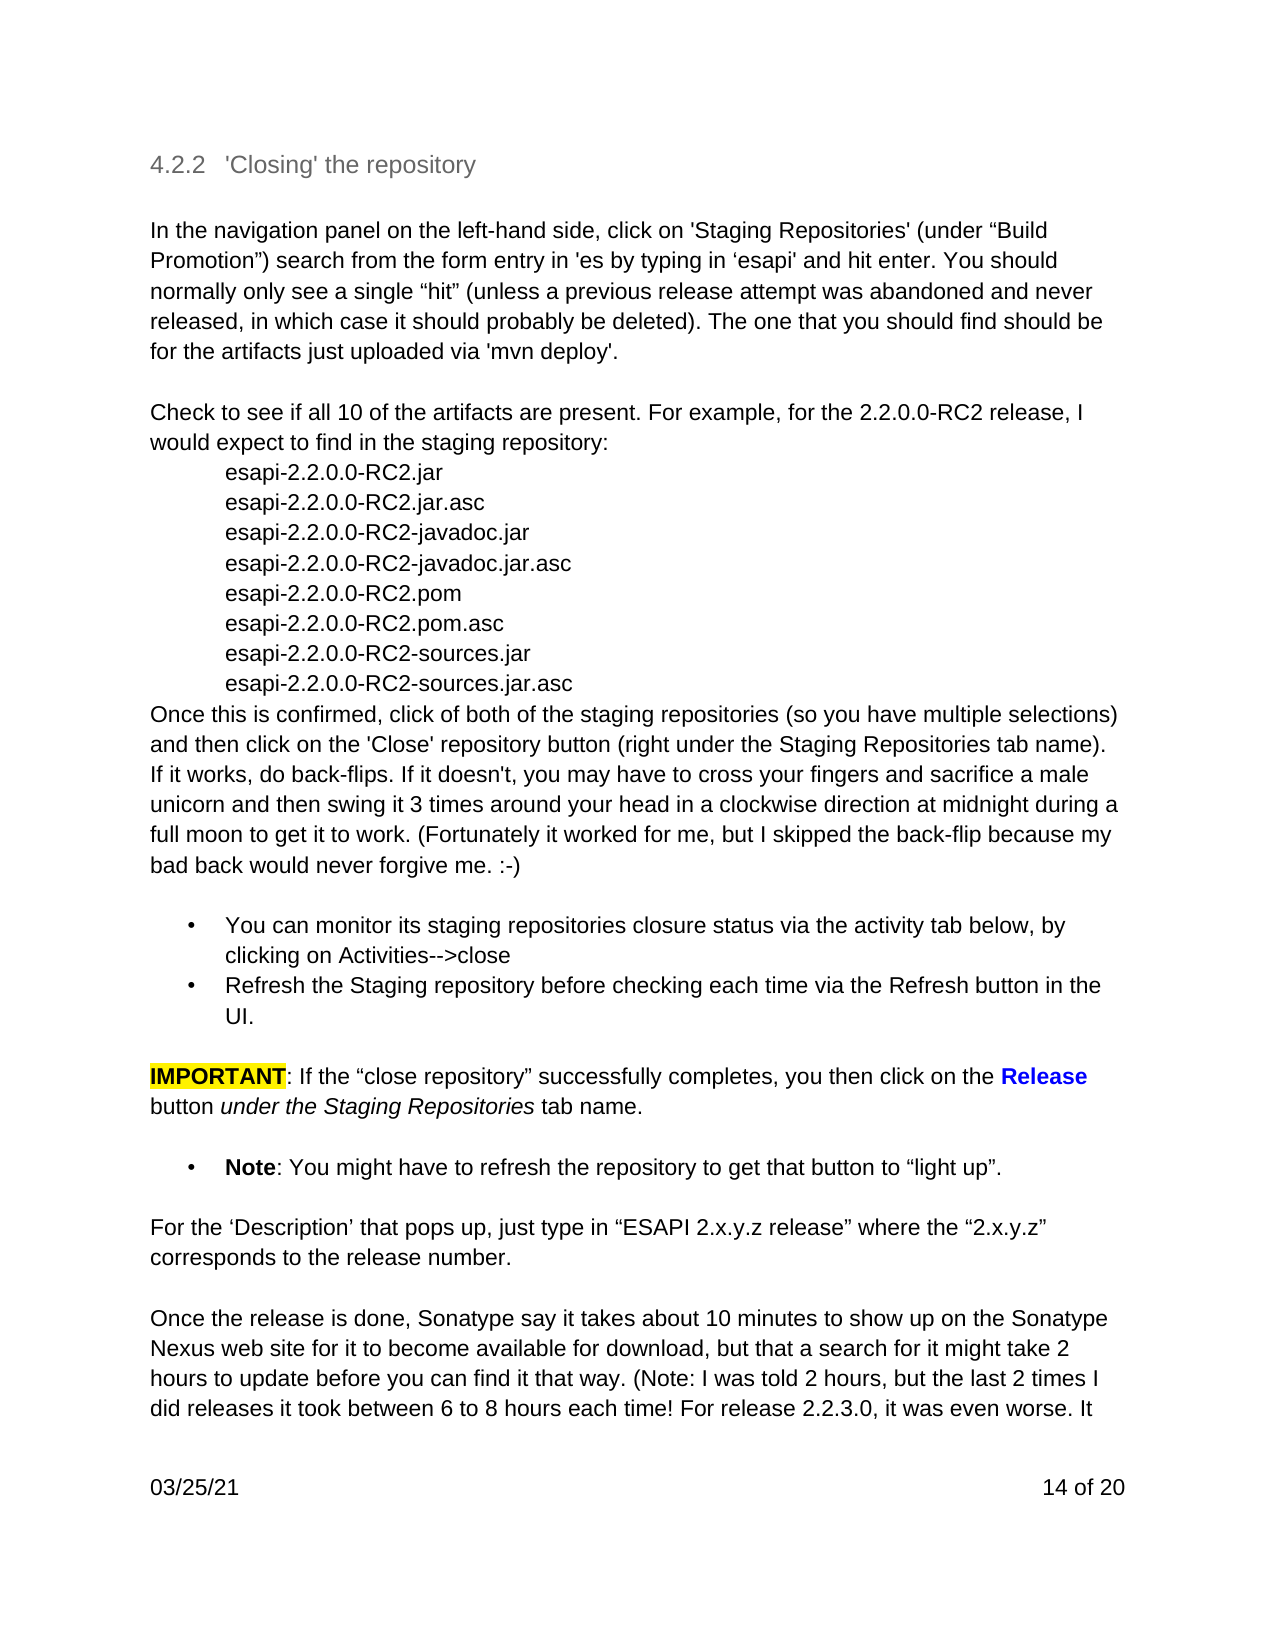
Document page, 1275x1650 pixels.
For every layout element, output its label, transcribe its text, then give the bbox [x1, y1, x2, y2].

list Refresh the Staging repository before checking each time via the Refresh button in the UI. [187, 972, 1125, 1029]
text For the ‘Description’ that pops up, just type in “ESAPI 2.x.y.z release” where the “2.x.y.z” corresponds to the release number. [150, 1214, 1125, 1271]
list Note: You might have to refresh the repository to get that button to “light up”. [187, 1154, 1125, 1180]
text In the navigation panel on the left-hand side, click on 'Staging Repositories' (under “Build Promotion”) search from the form entry in 'es by typing in ‘esapi' and hit enter. You should normally only see a single “hit” (unless a previous release attempt was abandoned and never released, in which case it should probably be deleted). The one that you should find should be for the artifacts just uploaded via 'mvn deploy'. [150, 217, 1125, 364]
text esapi-2.2.0.0-RC2-sources.jar [225, 640, 1125, 667]
text Check to see if all 10 of the artifacts are present. For example, for the 2.2.0.0-RC2 release, I would expect to find in the staging repository: [150, 398, 1125, 455]
subtitle 'Closing' the repository [150, 150, 1125, 179]
text esapi-2.2.0.0-RC2.pom.asc [225, 610, 1125, 636]
text Once this is confirmed, click of both of the staging repositories (so you have multiple selections) and then click on the 'Close' repository button (right under the Staging Repositories tab name). If it works, do back-flips. If it doesn't, you may have to cross your fingers and sacrifice a male unicorn and then swing it 3 times around your head in a clockwise direction at midnight during a full moon to get it to work. (Fortunately it worked for me, but I skipped the back-flip because my bad back would never forgive me. :-) [150, 701, 1125, 878]
text IMPORTANT: If the “close repository” successfully completes, you then click on the Release button under the Staging Repositories tab name. [150, 1063, 1125, 1120]
text esapi-2.2.0.0-RC2-javadoc.jar [225, 519, 1125, 546]
text esapi-2.2.0.0-RC2-sources.jar.asc [225, 670, 1125, 697]
text Once the release is done, Sonatype say it takes about 10 minutes to show up on the Sonatype Nexus web site for it to become available for download, but that a search for it might take 2 hours to update before you can find it that way. (Note: I was told 2 hours, but the last 2 times I did releases it took between 6 to 8 hours each time! For release 2.2.3.0, it was even worse. It [150, 1305, 1125, 1422]
text esapi-2.2.0.0-RC2.jar.asc [225, 489, 1125, 516]
text esapi-2.2.0.0-RC2.pom [225, 580, 1125, 606]
text esapi-2.2.0.0-RC2-javadoc.jar.asc [225, 549, 1125, 576]
text esapi-2.2.0.0-RC2.jar [225, 459, 1125, 485]
list You can monitor its staging repositories closure status via the activity tab below, by clicking on Activities-->close [187, 912, 1125, 969]
